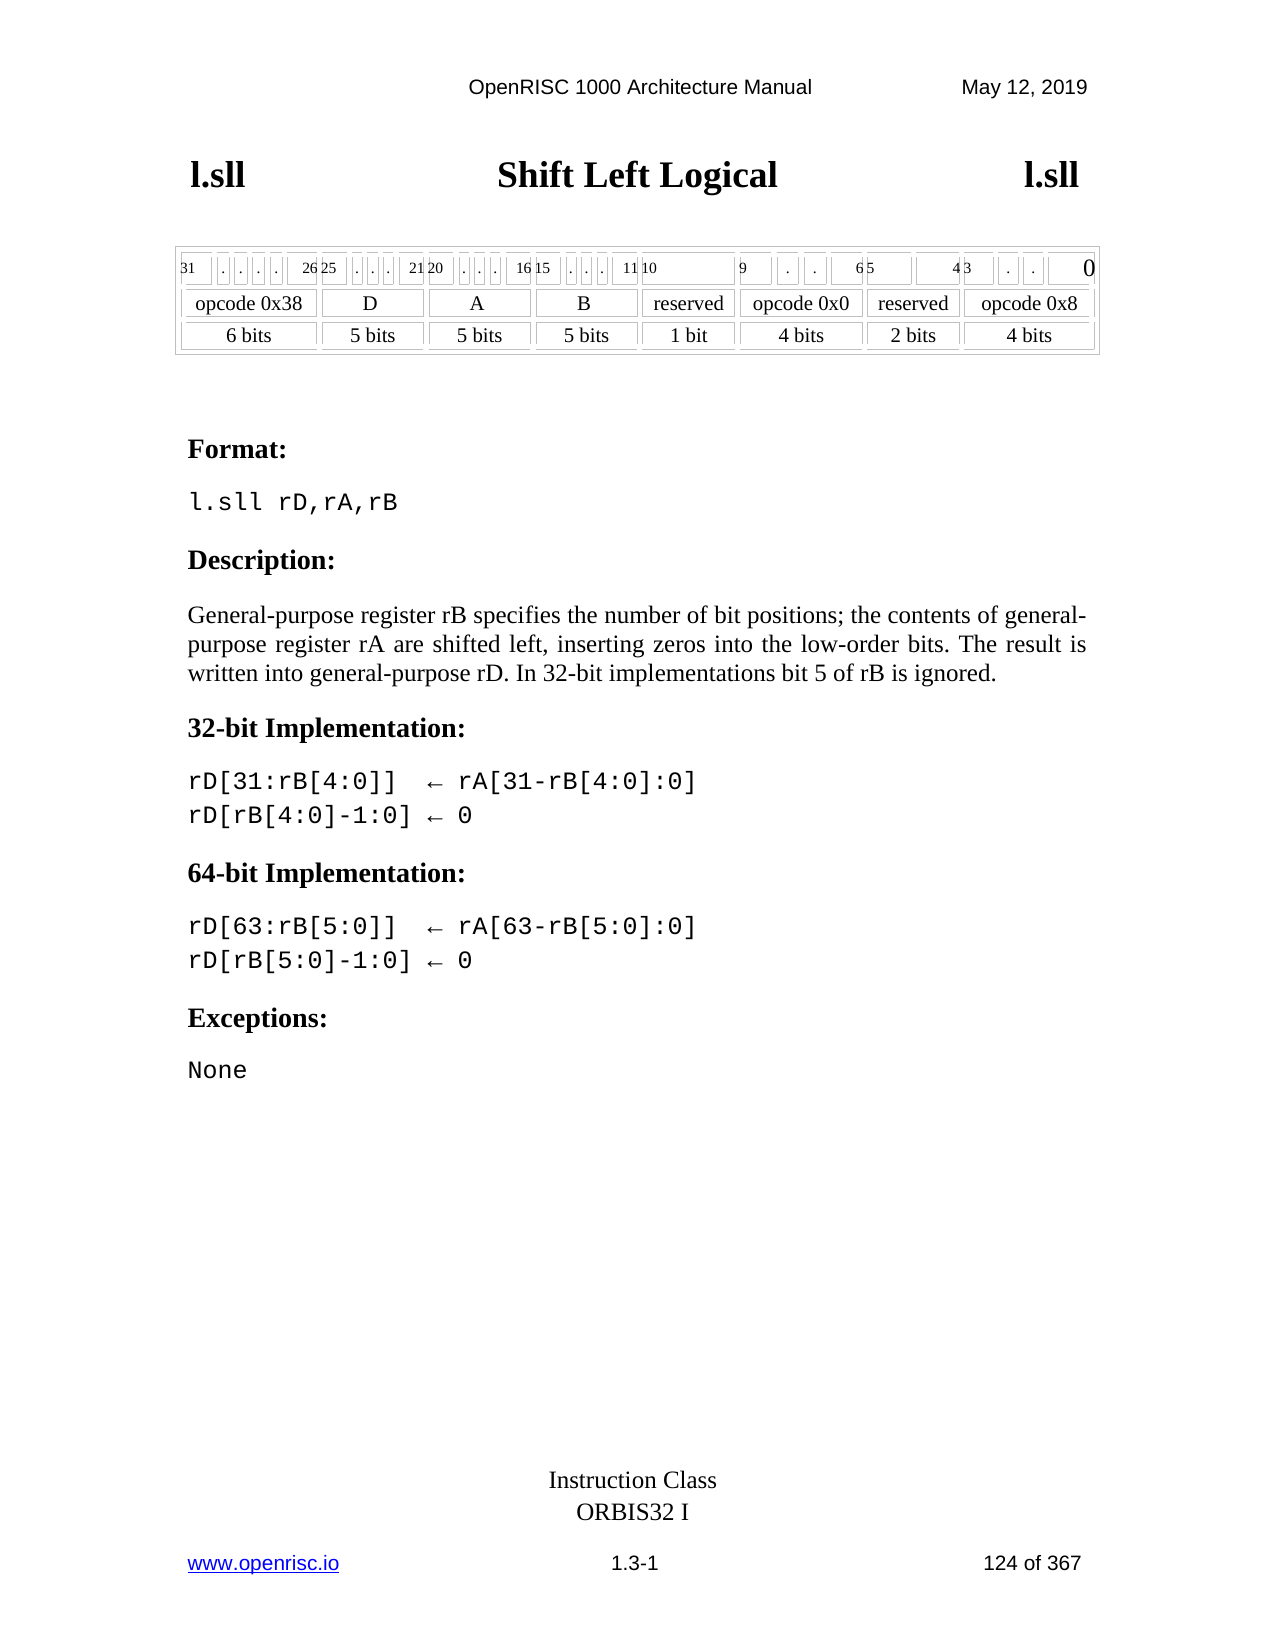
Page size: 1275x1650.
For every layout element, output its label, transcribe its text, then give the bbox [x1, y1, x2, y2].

text Description: [187, 543, 1087, 575]
text 64-bit Implementation: [187, 856, 1087, 888]
text Exceptions: [187, 1001, 1087, 1033]
text 32-bit Implementation: [187, 712, 1087, 744]
text rD[63:rB[5:0]] ← rA[63-rB[5:0]:0] rD[rB[5:0]-1:0] ← 0 [187, 913, 1087, 976]
text l.sll rD,rA,rB [187, 489, 1087, 518]
text General-purpose register rB specifies the number of bit positions; the contents of general-purpose register rA are shifted left, inserting zeros into the low-order bits. The result is written into general-purpose rD. In 32-bit implementations bit 5 of rB is ignored. [187, 600, 1087, 687]
text rD[31:rB[4:0]] ← rA[31-rB[4:0]:0] rD[rB[4:0]-1:0] ← 0 [187, 769, 1087, 831]
text Format: [187, 432, 1087, 464]
text None [187, 1058, 1087, 1086]
